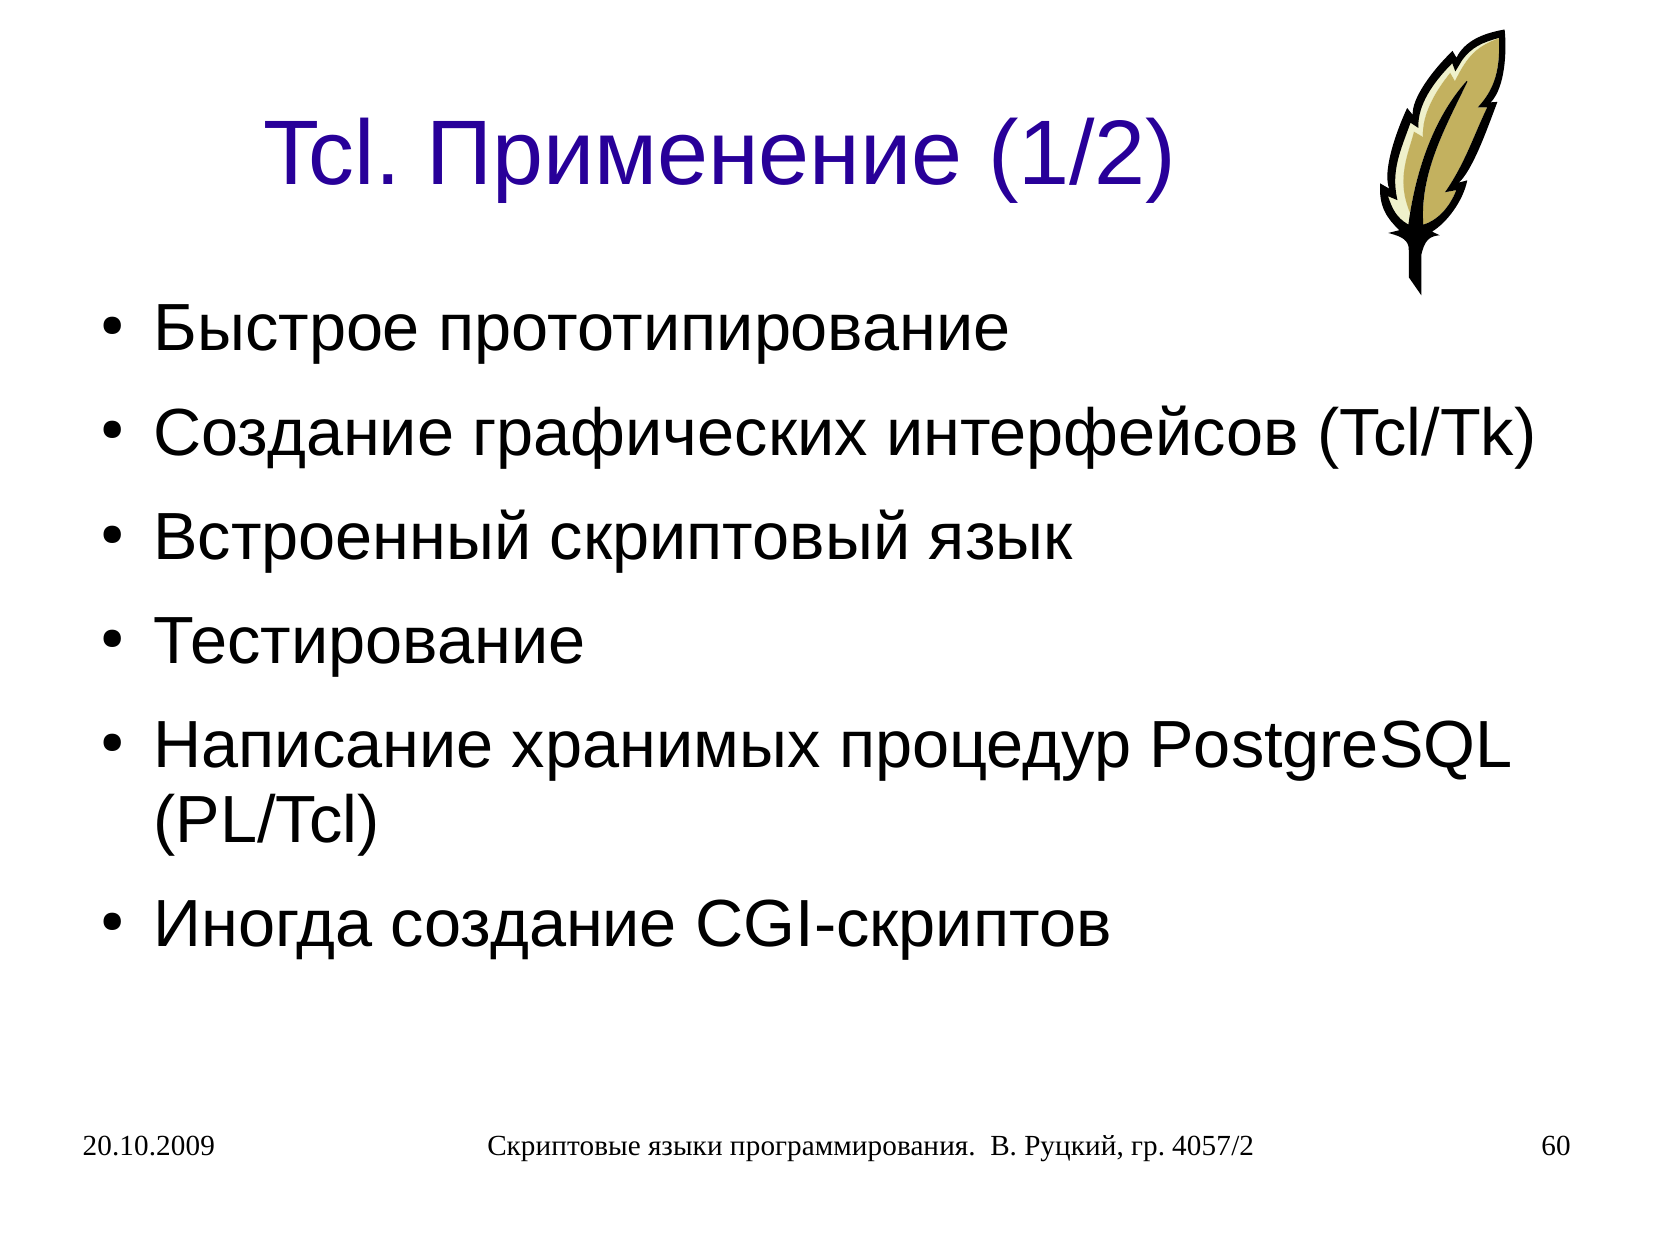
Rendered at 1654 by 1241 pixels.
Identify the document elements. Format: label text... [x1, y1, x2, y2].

picture [1380, 29, 1506, 296]
list Быстрое прототипирование Создание графических интерфейсов (Tcl/Tk) Встроенный скриптовый язык Тестирование Написание хранимых процедур PostgreSQL (PL/Tcl) Иногда создание CGI-скриптов [82, 290, 1571, 1109]
title Tcl. Применение (1/2) [82, 49, 1359, 257]
